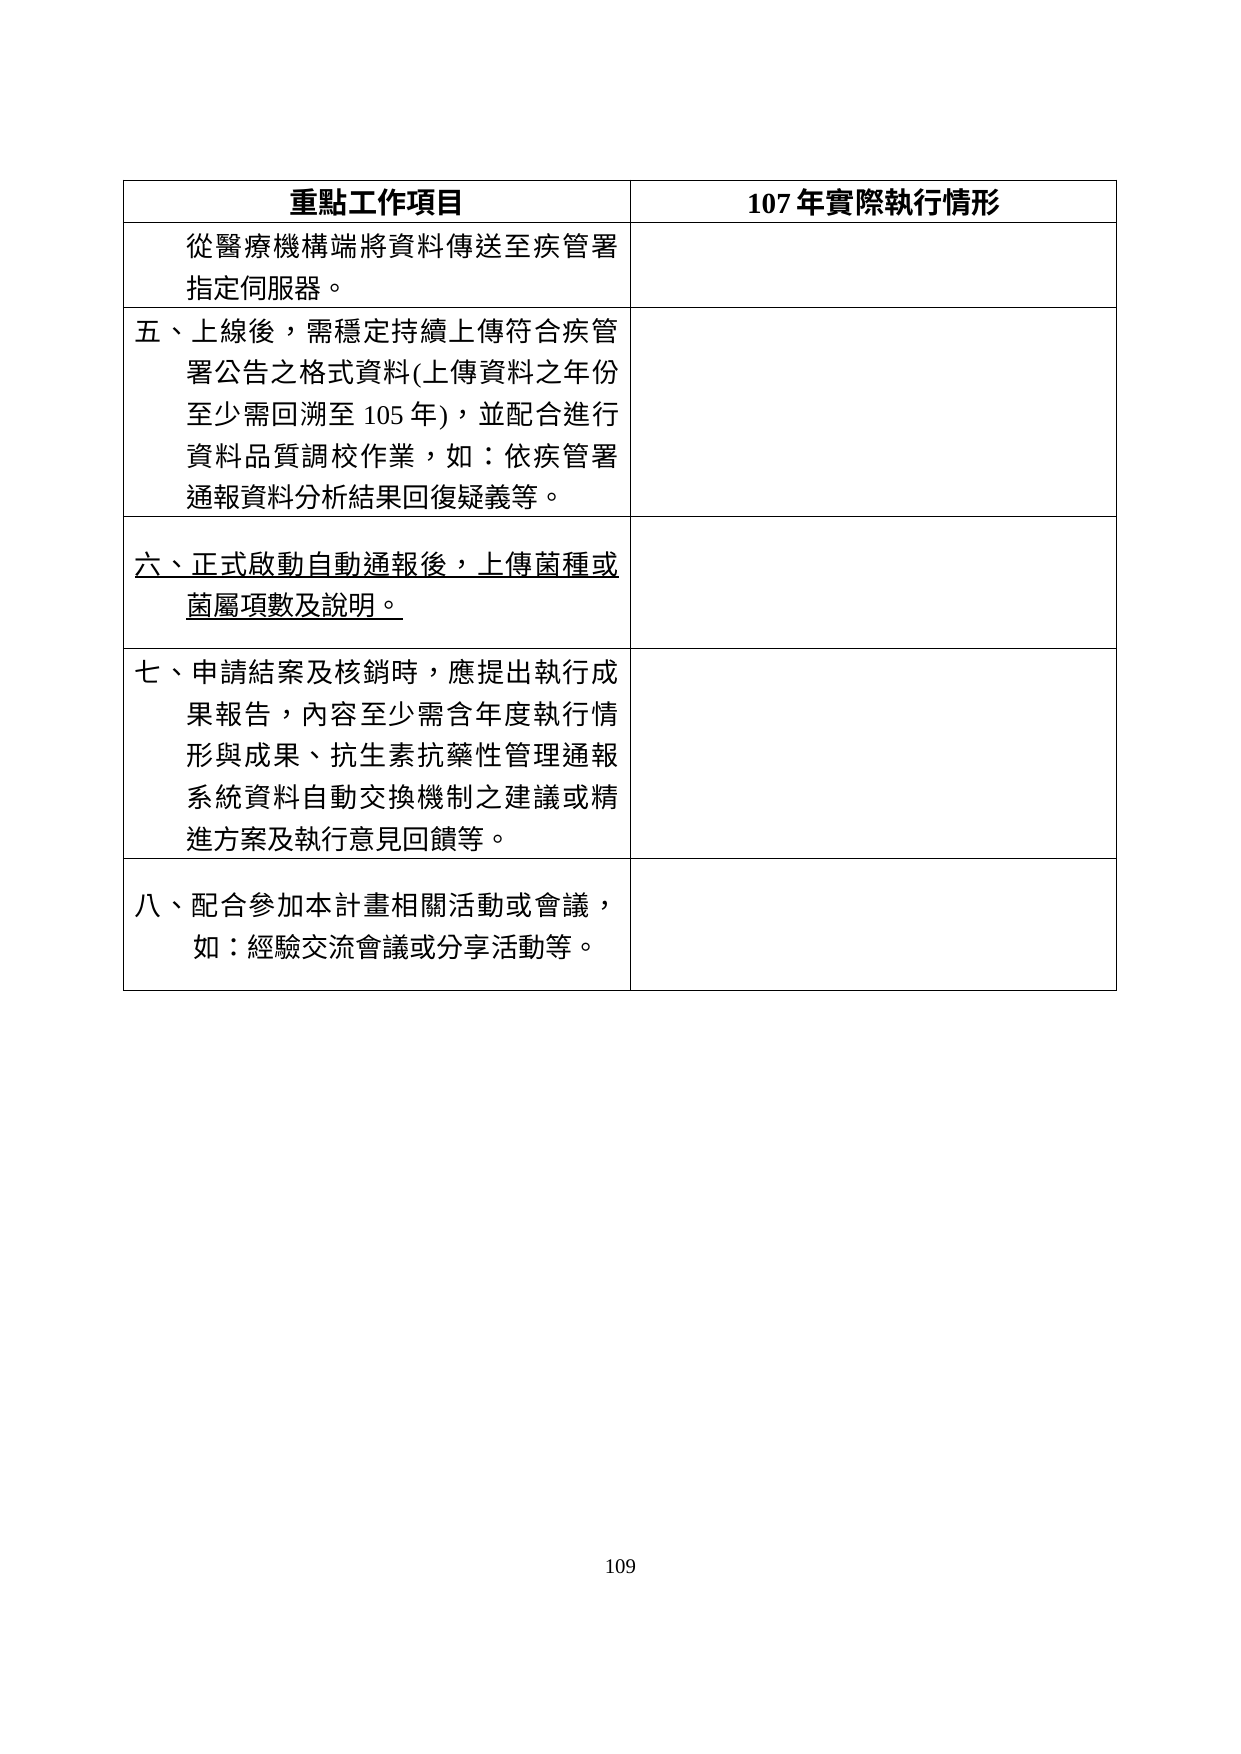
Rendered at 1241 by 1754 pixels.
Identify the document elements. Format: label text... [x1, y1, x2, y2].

table_cell [631, 649, 1116, 857]
table_cell [631, 308, 1116, 516]
table_cell [631, 223, 1116, 307]
table_cell 五、上線後，需穩定持續上傳符合疾管署公告之格式資料(上傳資料之年份至少需回溯至105年)，並配合進行資料品質調校作業，如：依疾管署通報資料分析結果回復疑義等。 [124, 308, 630, 516]
table_cell 六、正式啟動自動通報後，上傳菌種或菌屬項數及說明。 [124, 517, 630, 648]
table_header 107年實際執行情形 [631, 181, 1116, 222]
table_cell [631, 859, 1116, 990]
table_cell 從醫療機構端將資料傳送至疾管署指定伺服器。 [124, 223, 630, 307]
table_cell 八、配合參加本計畫相關活動或會議，如：經驗交流會議或分享活動等。 [124, 859, 630, 990]
table_cell 七、申請結案及核銷時，應提出執行成果報告，內容至少需含年度執行情形與成果、抗生素抗藥性管理通報系統資料自動交換機制之建議或精進方案及執行意見回饋等。 [124, 649, 630, 857]
table_cell [631, 517, 1116, 648]
table_header 重點工作項目 [124, 181, 630, 222]
